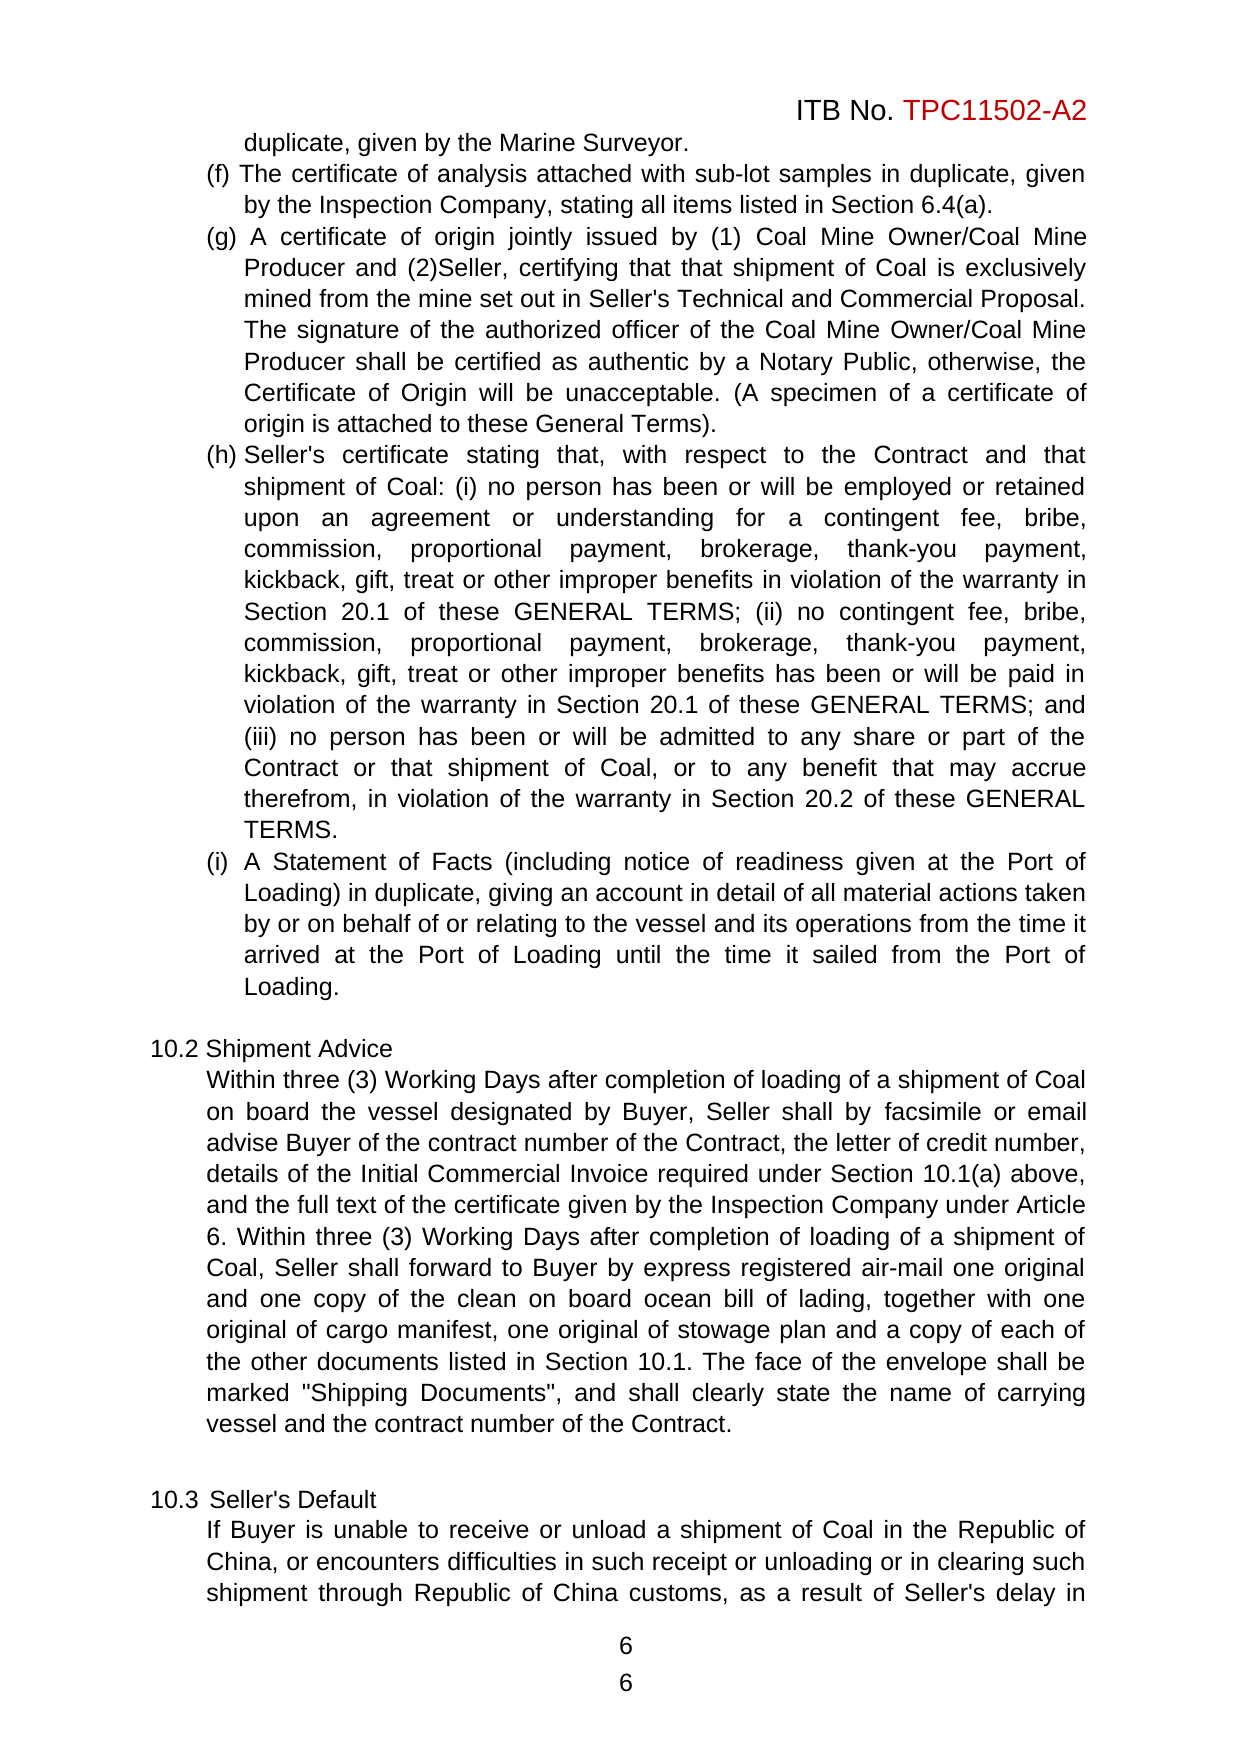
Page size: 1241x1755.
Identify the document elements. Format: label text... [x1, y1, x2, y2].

text duplicate, given by the Marine Surveyor. [206, 126, 1087, 157]
text 10.3 Seller's Default [150, 1476, 1087, 1514]
text If Buyer is unable to receive or unload a shipment of Coal in the Republic of China, or encounters difficulties in such receipt or unloading or in clearing such shipment through Republic of China customs, as a result of Seller's delay in [206, 1514, 1087, 1607]
text (f) The certificate of analysis attached with sub-lot samples in duplicate, given by the Inspection Company, stating all items listed in Section 6.4(a). [206, 157, 1087, 220]
text 10.2 Shipment Advice [150, 1032, 1087, 1064]
text (h) Seller's certificate stating that, with respect to the Contract and that shipment of Coal: (i) no person has been or will be employed or retained upon an agreement or understanding for a contingent fee, bribe, commission, proportional payment, brokerage, thank-you payment, kickback, gift, treat or other improper benefits in violation of the warranty in Section 20.1 of these GENERAL TERMS; (ii) no contingent fee, bribe, commission, proportional payment, brokerage, thank-you payment, kickback, gift, treat or other improper benefits has been or will be paid in violation of the warranty in Section 20.1 of these GENERAL TERMS; and (iii) no person has been or will be admitted to any share or part of the Contract or that shipment of Coal, or to any benefit that may accrue therefrom, in violation of the warranty in Section 20.2 of these GENERAL TERMS. [206, 439, 1087, 845]
text Within three (3) Working Days after completion of loading of a shipment of Coal on board the vessel designated by Buyer, Seller shall by facsimile or email advise Buyer of the contract number of the Contract, the letter of credit number, details of the Initial Commercial Invoice required under Section 10.1(a) above, and the full text of the certificate given by the Inspection Company under Article 6. Within three (3) Working Days after completion of loading of a shipment of Coal, Seller shall forward to Buyer by express registered air-mail one original and one copy of the clean on board ocean bill of lading, together with one original of cargo manifest, one original of stowage plan and a copy of each of the other documents listed in Section 10.1. The face of the envelope shall be marked "Shipping Documents", and shall clearly state the name of carrying vessel and the contract number of the Contract. [206, 1064, 1087, 1439]
text (g) A certificate of origin jointly issued by (1) Coal Mine Owner/Coal Mine Producer and (2)Seller, certifying that that shipment of Coal is exclusively mined from the mine set out in Seller's Technical and Commercial Proposal. The signature of the authorized officer of the Coal Mine Owner/Coal Mine Producer shall be certified as authentic by a Notary Public, otherwise, the Certificate of Origin will be unacceptable. (A specimen of a certificate of origin is attached to these General Terms). [206, 220, 1087, 439]
text (i) A Statement of Facts (including notice of readiness given at the Port of Loading) in duplicate, giving an account in detail of all material actions taken by or on behalf of or relating to the vessel and its operations from the time it arrived at the Port of Loading until the time it sailed from the Port of Loading. [206, 845, 1087, 1001]
